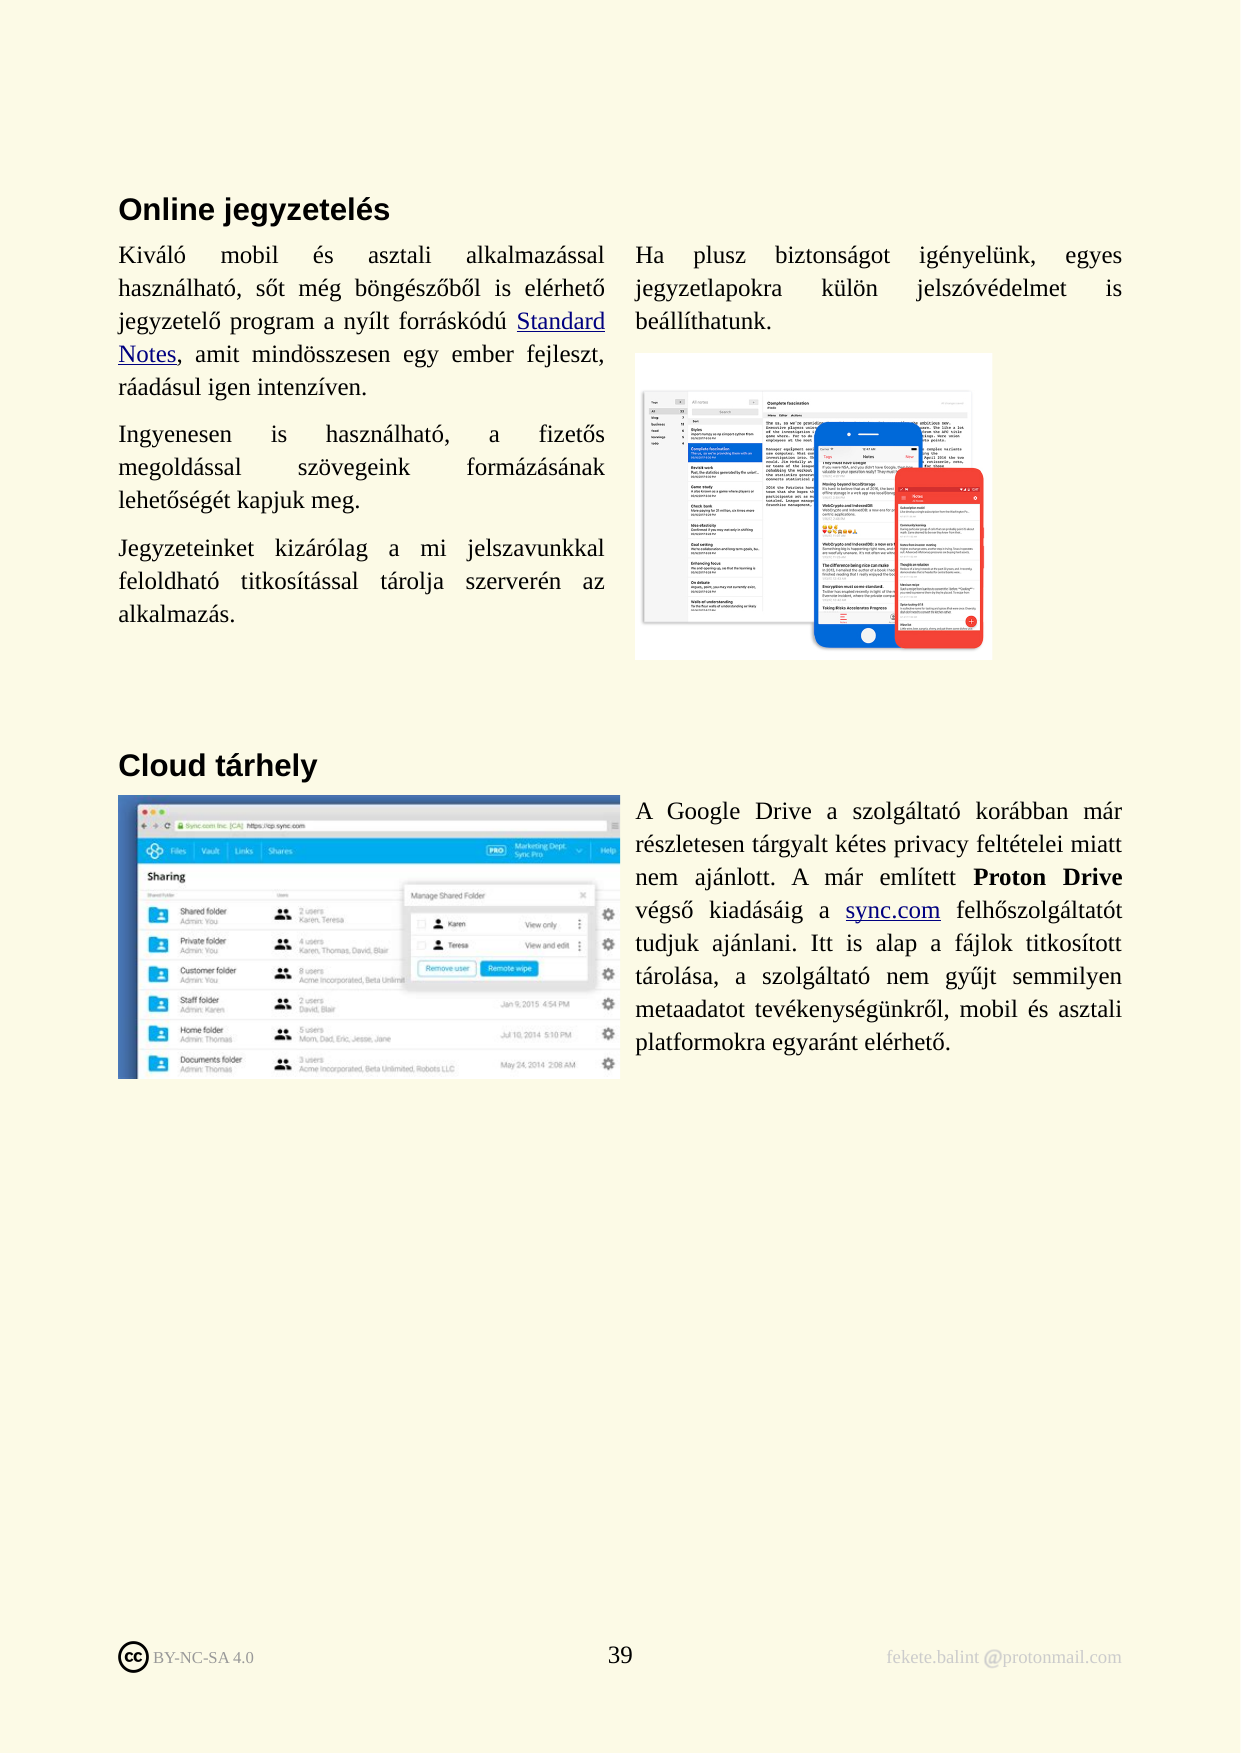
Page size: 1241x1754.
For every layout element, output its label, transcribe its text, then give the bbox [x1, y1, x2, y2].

picture [171, 849, 185, 854]
picture [269, 848, 292, 854]
text Kiváló mobil és asztali alkalmazással használható, sőt még böngészőből is elérhető jegyzetelő program a nyílt forráskódú Standard Notes, amit mindösszesen egy ember fejleszt, ráadásul igen intenzíven. [118, 240, 605, 401]
picture [236, 848, 253, 854]
picture [982, 1648, 1003, 1669]
subtitle Online jegyzetelés [118, 191, 1122, 227]
picture [118, 1641, 149, 1673]
text Ha plusz biztonságot igényelünk, egyes jegyzetlapokra külön jelszóvédelmet is beállíthatunk. [635, 240, 1122, 334]
picture [203, 849, 219, 854]
picture [635, 353, 993, 660]
text Jegyzeteinket kizárólag a mi jelszavunkkal feloldható titkosítással tárolja szerverén az alkalmazás. [118, 533, 605, 628]
text A Google Drive a szolgáltató korábban már részletesen tárgyalt kétes privacy feltételei miatt nem ajánlott. A már említett Proton Drive végső kiadásáig a sync.com felhőszolgáltatót tudjuk ajánlani. Itt is alap a fájlok titkosított tárolása, a szolgáltató nem gyűjt semmilyen metaadatot tevékenységünkről, mobil és asztali platformokra egyaránt elérhető. [635, 796, 1122, 1056]
picture [486, 845, 506, 855]
picture [601, 849, 616, 854]
picture [146, 844, 163, 859]
picture [515, 844, 565, 858]
subtitle Cloud tárhely [118, 747, 1122, 783]
text Ingyenesen is használható, a fizetős megoldással szövegeink formázásának lehetőségét kapjuk meg. [118, 419, 605, 514]
picture [118, 795, 621, 1079]
